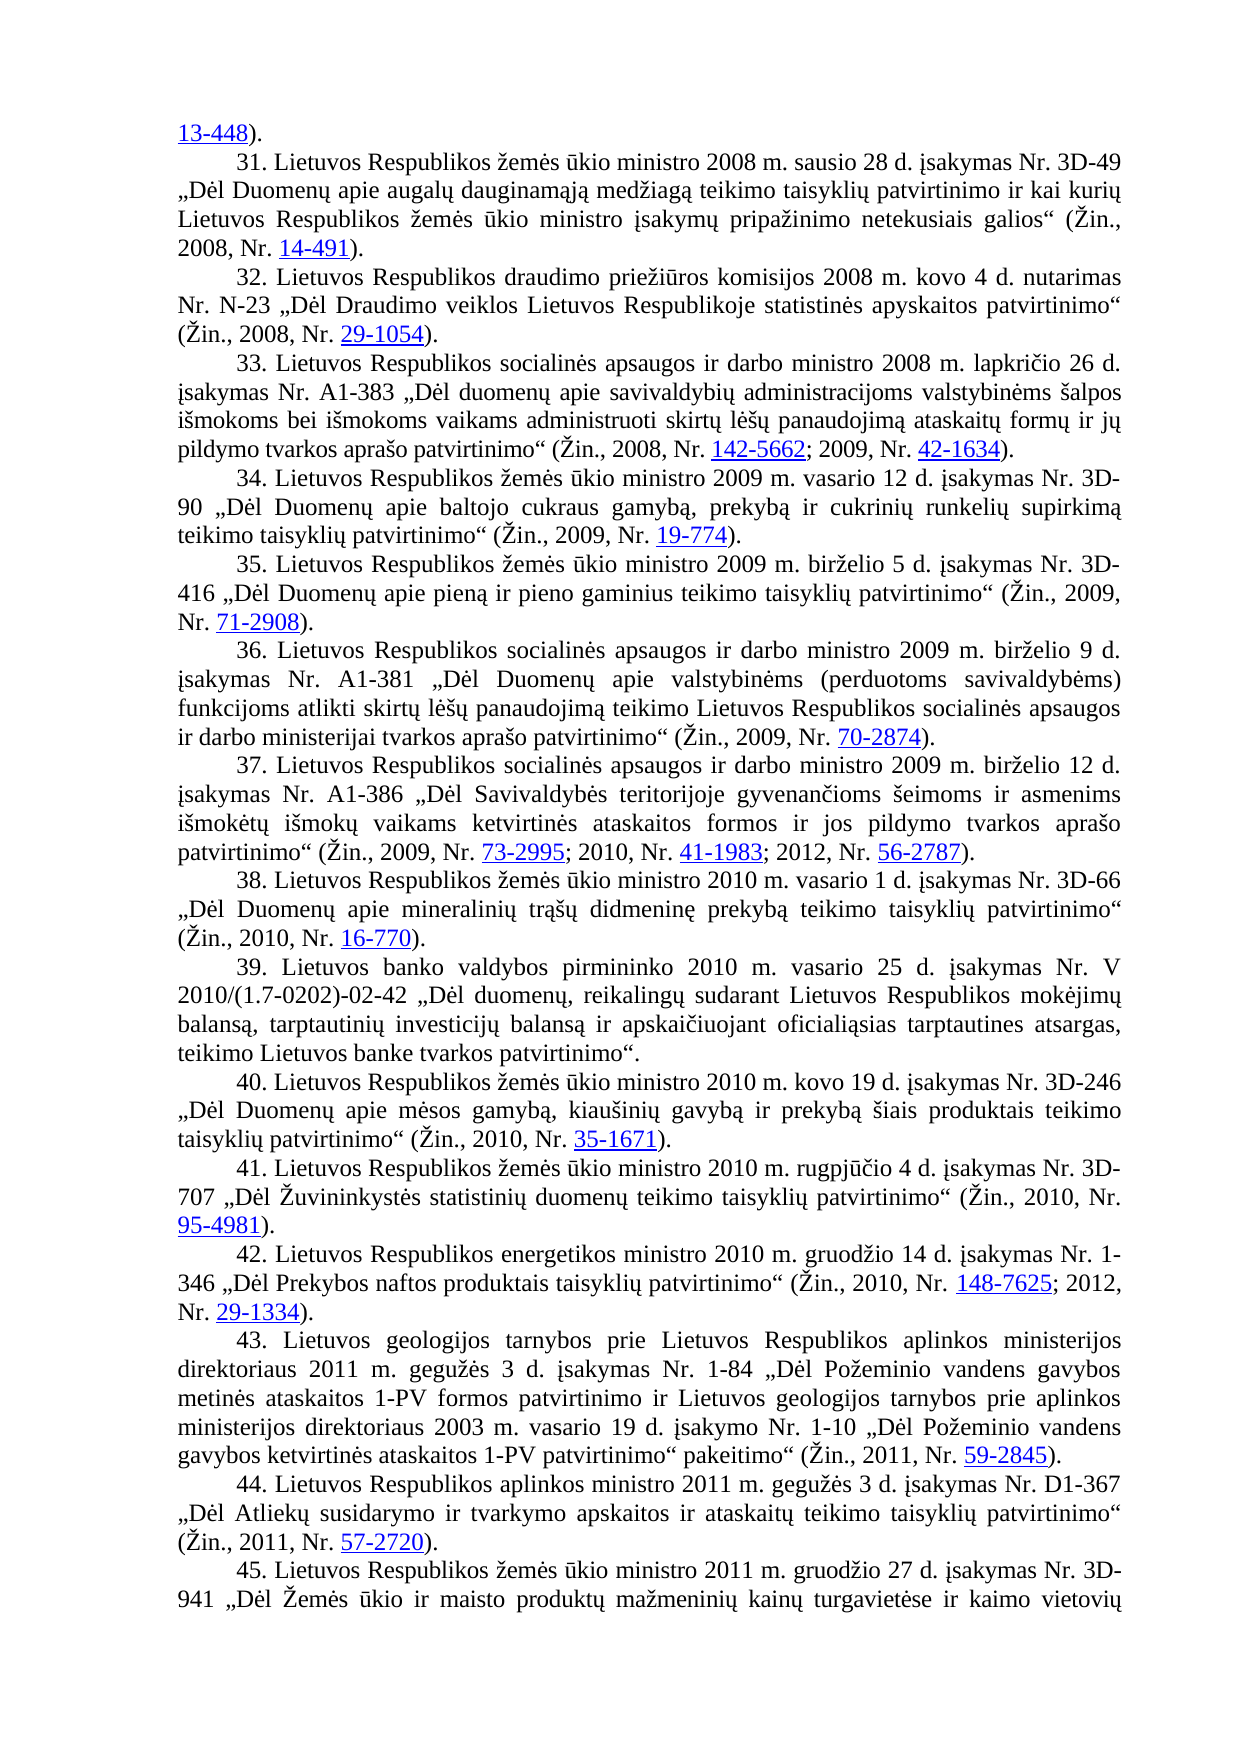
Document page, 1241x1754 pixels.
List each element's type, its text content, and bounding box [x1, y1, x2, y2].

text 36. Lietuvos Respublikos socialinės apsaugos ir darbo ministro 2009 m. birželio 9 d. įsakymas Nr. A1-381 „Dėl Duomenų apie valstybinėms (perduotoms savivaldybėms) funkcijoms atlikti skirtų lėšų panaudojimą teikimo Lietuvos Respublikos socialinės apsaugos ir darbo ministerijai tvarkos aprašo patvirtinimo“ (Žin., 2009, Nr. 70-2874). [177, 636, 1122, 751]
text 44. Lietuvos Respublikos aplinkos ministro 2011 m. gegužės 3 d. įsakymas Nr. D1-367 „Dėl Atliekų susidarymo ir tvarkymo apskaitos ir ataskaitų teikimo taisyklių patvirtinimo“ (Žin., 2011, Nr. 57-2720). [177, 1469, 1122, 1556]
text 32. Lietuvos Respublikos draudimo priežiūros komisijos 2008 m. kovo 4 d. nutarimas Nr. N-23 „Dėl Draudimo veiklos Lietuvos Respublikoje statistinės apyskaitos patvirtinimo“ (Žin., 2008, Nr. 29-1054). [177, 262, 1122, 348]
text 34. Lietuvos Respublikos žemės ūkio ministro 2009 m. vasario 12 d. įsakymas Nr. 3D-90 „Dėl Duomenų apie baltojo cukraus gamybą, prekybą ir cukrinių runkelių supirkimą teikimo taisyklių patvirtinimo“ (Žin., 2009, Nr. 19-774). [177, 463, 1122, 549]
text 39. Lietuvos banko valdybos pirmininko 2010 m. vasario 25 d. įsakymas Nr. V 2010/(1.7-0202)-02-42 „Dėl duomenų, reikalingų sudarant Lietuvos Respublikos mokėjimų balansą, tarptautinių investicijų balansą ir apskaičiuojant oficialiąsias tarptautines atsargas, teikimo Lietuvos banke tvarkos patvirtinimo“. [177, 952, 1122, 1067]
text 43. Lietuvos geologijos tarnybos prie Lietuvos Respublikos aplinkos ministerijos direktoriaus 2011 m. gegužės 3 d. įsakymas Nr. 1-84 „Dėl Požeminio vandens gavybos metinės ataskaitos 1-PV formos patvirtinimo ir Lietuvos geologijos tarnybos prie aplinkos ministerijos direktoriaus 2003 m. vasario 19 d. įsakymo Nr. 1-10 „Dėl Požeminio vandens gavybos ketvirtinės ataskaitos 1-PV patvirtinimo“ pakeitimo“ (Žin., 2011, Nr. 59-2845). [177, 1326, 1122, 1469]
text 40. Lietuvos Respublikos žemės ūkio ministro 2010 m. kovo 19 d. įsakymas Nr. 3D-246 „Dėl Duomenų apie mėsos gamybą, kiaušinių gavybą ir prekybą šiais produktais teikimo taisyklių patvirtinimo“ (Žin., 2010, Nr. 35-1671). [177, 1067, 1122, 1153]
text 37. Lietuvos Respublikos socialinės apsaugos ir darbo ministro 2009 m. birželio 12 d. įsakymas Nr. A1-386 „Dėl Savivaldybės teritorijoje gyvenančioms šeimoms ir asmenims išmokėtų išmokų vaikams ketvirtinės ataskaitos formos ir jos pildymo tvarkos aprašo patvirtinimo“ (Žin., 2009, Nr. 73-2995; 2010, Nr. 41-1983; 2012, Nr. 56-2787). [177, 751, 1122, 866]
text 38. Lietuvos Respublikos žemės ūkio ministro 2010 m. vasario 1 d. įsakymas Nr. 3D-66 „Dėl duomenų apie mineralinių trąšų didmeninę prekybą teikimo taisyklių patvirtinimo“ (Žin., 2010, Nr. 16-770). [177, 866, 1122, 952]
text 35. Lietuvos Respublikos žemės ūkio ministro 2009 m. birželio 5 d. įsakymas Nr. 3D-416 „Dėl duomenų apie pieną ir pieno gaminius teikimo taisyklių patvirtinimo“ (Žin., 2009, Nr. 71-2908). [177, 549, 1122, 636]
text 41. Lietuvos Respublikos žemės ūkio ministro 2010 m. rugpjūčio 4 d. įsakymas Nr. 3D-707 „Dėl Žuvininkystės statistinių duomenų teikimo taisyklių patvirtinimo“ (Žin., 2010, Nr. 95-4981). [177, 1153, 1122, 1239]
text 45. Lietuvos Respublikos žemės ūkio ministro 2011 m. gruodžio 27 d. įsakymas Nr. 3D-941 „Dėl Žemės ūkio ir maisto produktų mažmeninių kainų turgavietėse ir kaimo vietovių [177, 1556, 1122, 1613]
text 31. Lietuvos Respublikos žemės ūkio ministro 2008 m. sausio 28 d. įsakymas Nr. 3D-49 „Dėl Duomenų apie augalų dauginamąją medžiagą teikimo taisyklių patvirtinimo ir kai kurių Lietuvos Respublikos žemės ūkio ministro įsakymų pripažinimo netekusiais galios“ (Žin., 2008, Nr. 14-491). [177, 147, 1122, 262]
text 13-448). [177, 118, 1122, 147]
text 33. Lietuvos Respublikos socialinės apsaugos ir darbo ministro 2008 m. lapkričio 26 d. įsakymas Nr. A1-383 „Dėl duomenų apie savivaldybių administracijoms valstybinėms šalpos išmokoms bei išmokoms vaikams administruoti skirtų lėšų panaudojimą ataskaitų formų ir jų pildymo tvarkos aprašo patvirtinimo“ (Žin., 2008, Nr. 142-5662; 2009, Nr. 42-1634). [177, 348, 1122, 463]
text 42. Lietuvos Respublikos energetikos ministro 2010 m. gruodžio 14 d. įsakymas Nr. 1-346 „Dėl Prekybos naftos produktais taisyklių patvirtinimo“ (Žin., 2010, Nr. 148-7625; 2012, Nr. 29-1334). [177, 1239, 1122, 1326]
